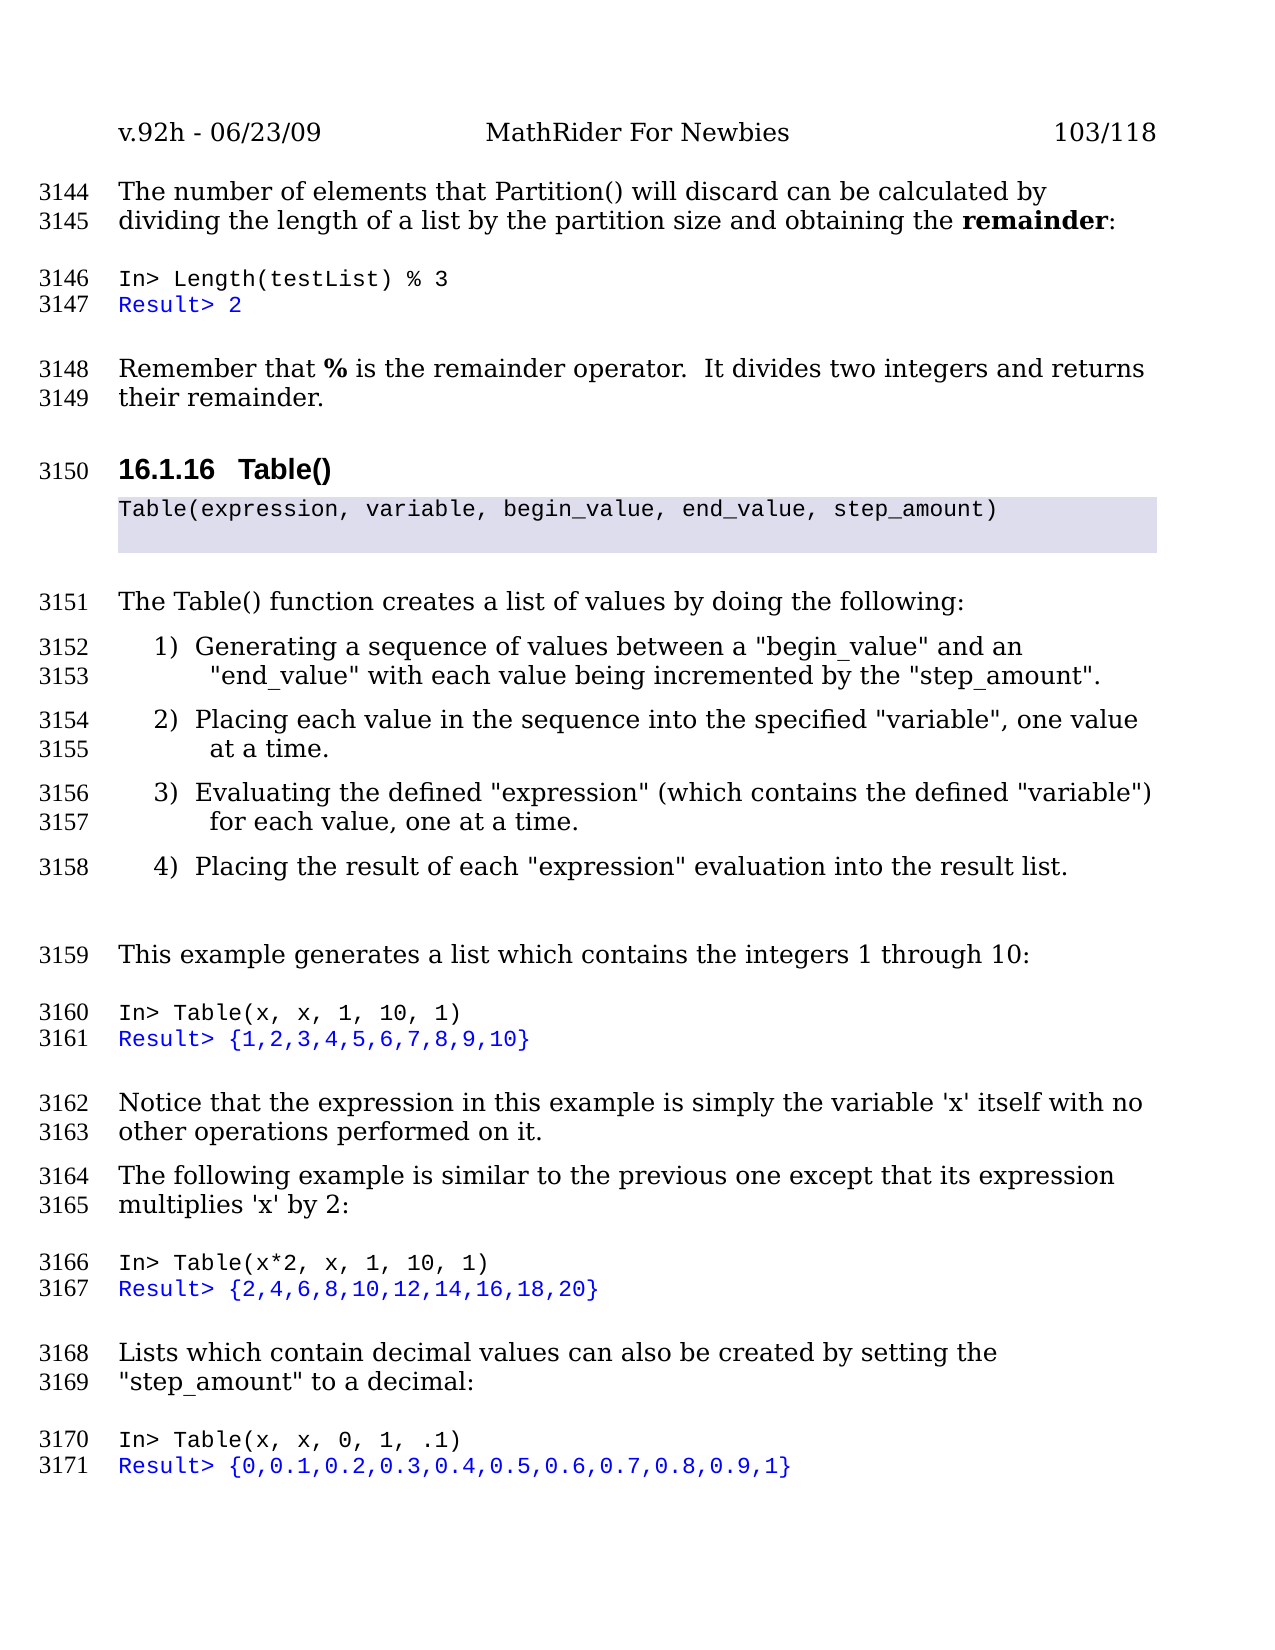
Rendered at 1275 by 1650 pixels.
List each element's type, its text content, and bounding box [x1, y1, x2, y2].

text Remember that % is the remainder operator. It divides two integers and returns their remainder. [118, 354, 1157, 413]
text In> Table(x, x, 0, 1, .1) [118, 1429, 1157, 1454]
text In> Length(testList) % 3 [118, 267, 1157, 293]
text Result> {0,0.1,0.2,0.3,0.4,0.5,0.6,0.7,0.8,0.9,1} [118, 1454, 1157, 1481]
table_header Table(expression, variable, begin_value, end_value, step_amount) [118, 497, 1157, 553]
text Result> {1,2,3,4,5,6,7,8,9,10} [118, 1027, 1157, 1053]
text In> Table(x, x, 1, 10, 1) [118, 1001, 1157, 1027]
text This example generates a list which contains the integers 1 through 10: [118, 940, 1157, 969]
subtitle Table() [118, 452, 1157, 485]
text 2) Placing each value in the sequence into the specified "variable", one value at a time. [153, 705, 1157, 763]
text Result> 2 [118, 293, 1157, 319]
text Result> {2,4,6,8,10,12,14,16,18,20} [118, 1277, 1157, 1303]
text The number of elements that Partition() will discard can be calculated by dividing the length of a list by the partition size and obtaining the remainder: [118, 177, 1157, 235]
text The following example is similar to the previous one except that its expression multiplies 'x' by 2: [118, 1161, 1157, 1219]
text 1) Generating a sequence of values between a "begin_value" and an "end_value" with each value being incremented by the "step_amount". [153, 632, 1157, 690]
text The Table() function creates a list of values by doing the following: [118, 587, 1157, 617]
text Lists which contain decimal values can also be created by setting the "step_amount" to a decimal: [118, 1338, 1157, 1397]
text In> Table(x*2, x, 1, 10, 1) [118, 1252, 1157, 1277]
text 3) Evaluating the defined "expression" (which contains the defined "variable") for each value, one at a time. [153, 778, 1157, 837]
text 4) Placing the result of each "expression" evaluation into the result list. [153, 852, 1157, 881]
text Notice that the expression in this example is simply the variable 'x' itself with no other operations performed on it. [118, 1088, 1157, 1146]
